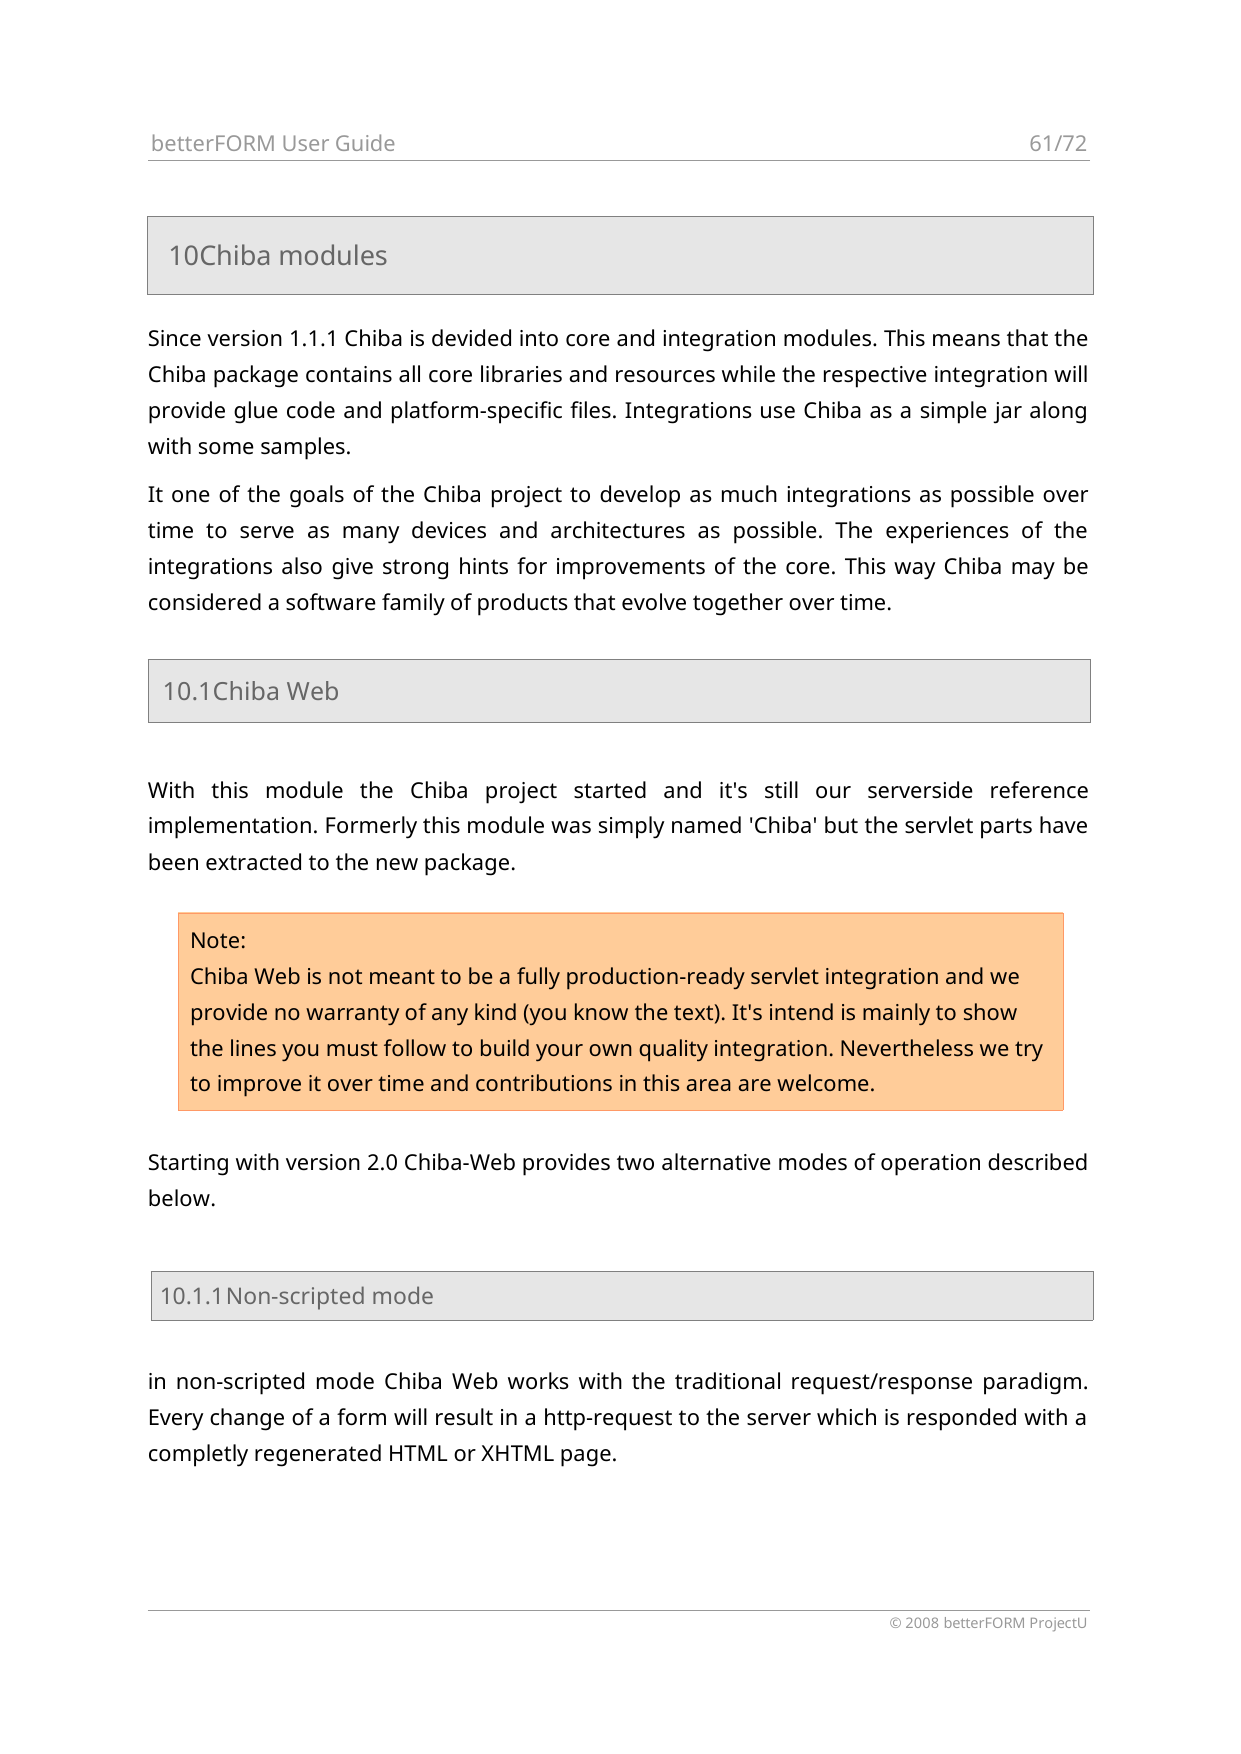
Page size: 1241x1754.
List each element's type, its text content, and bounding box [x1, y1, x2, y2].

text It one of the goals of the Chiba project to develop as much integrations as possible over time to serve as many devices and architectures as possible. The experiences of the integrations also give strong hints for improvements of the core. This way Chiba may be considered a software family of products that evolve together over time. [148, 479, 1090, 617]
text Note: Chiba Web is not meant to be a fully production-ready servlet integration and we provide no warranty of any kind (you know the text). It's intend is mainly to show the lines you must follow to build your own quality integration. Nevertheless we try to improve it over time and contributions in this area are welcome. [179, 914, 1063, 1110]
subtitle Chiba Web [149, 660, 1090, 722]
subtitle Chiba modules [148, 217, 1093, 294]
subtitle Non-scripted mode [152, 1272, 1093, 1320]
text Since version 1.1.1 Chiba is devided into core and integration modules. This means that the Chiba package contains all core libraries and resources while the respective integration will provide glue code and platform-specific files. Integrations use Chiba as a simple jar along with some samples. [148, 323, 1090, 461]
text Starting with version 2.0 Chiba-Web provides two alternative modes of operation described below. [148, 1147, 1090, 1212]
text With this module the Chiba project started and it's still our serverside reference implementation. Formerly this module was simply named 'Chiba' but the servlet parts have been extracted to the new package. [148, 774, 1090, 876]
text in non-scripted mode Chiba Web works with the traditional request/response paradigm. Every change of a form will result in a http-request to the server which is responded with a completly regenerated HTML or XHTML page. [148, 1366, 1090, 1468]
